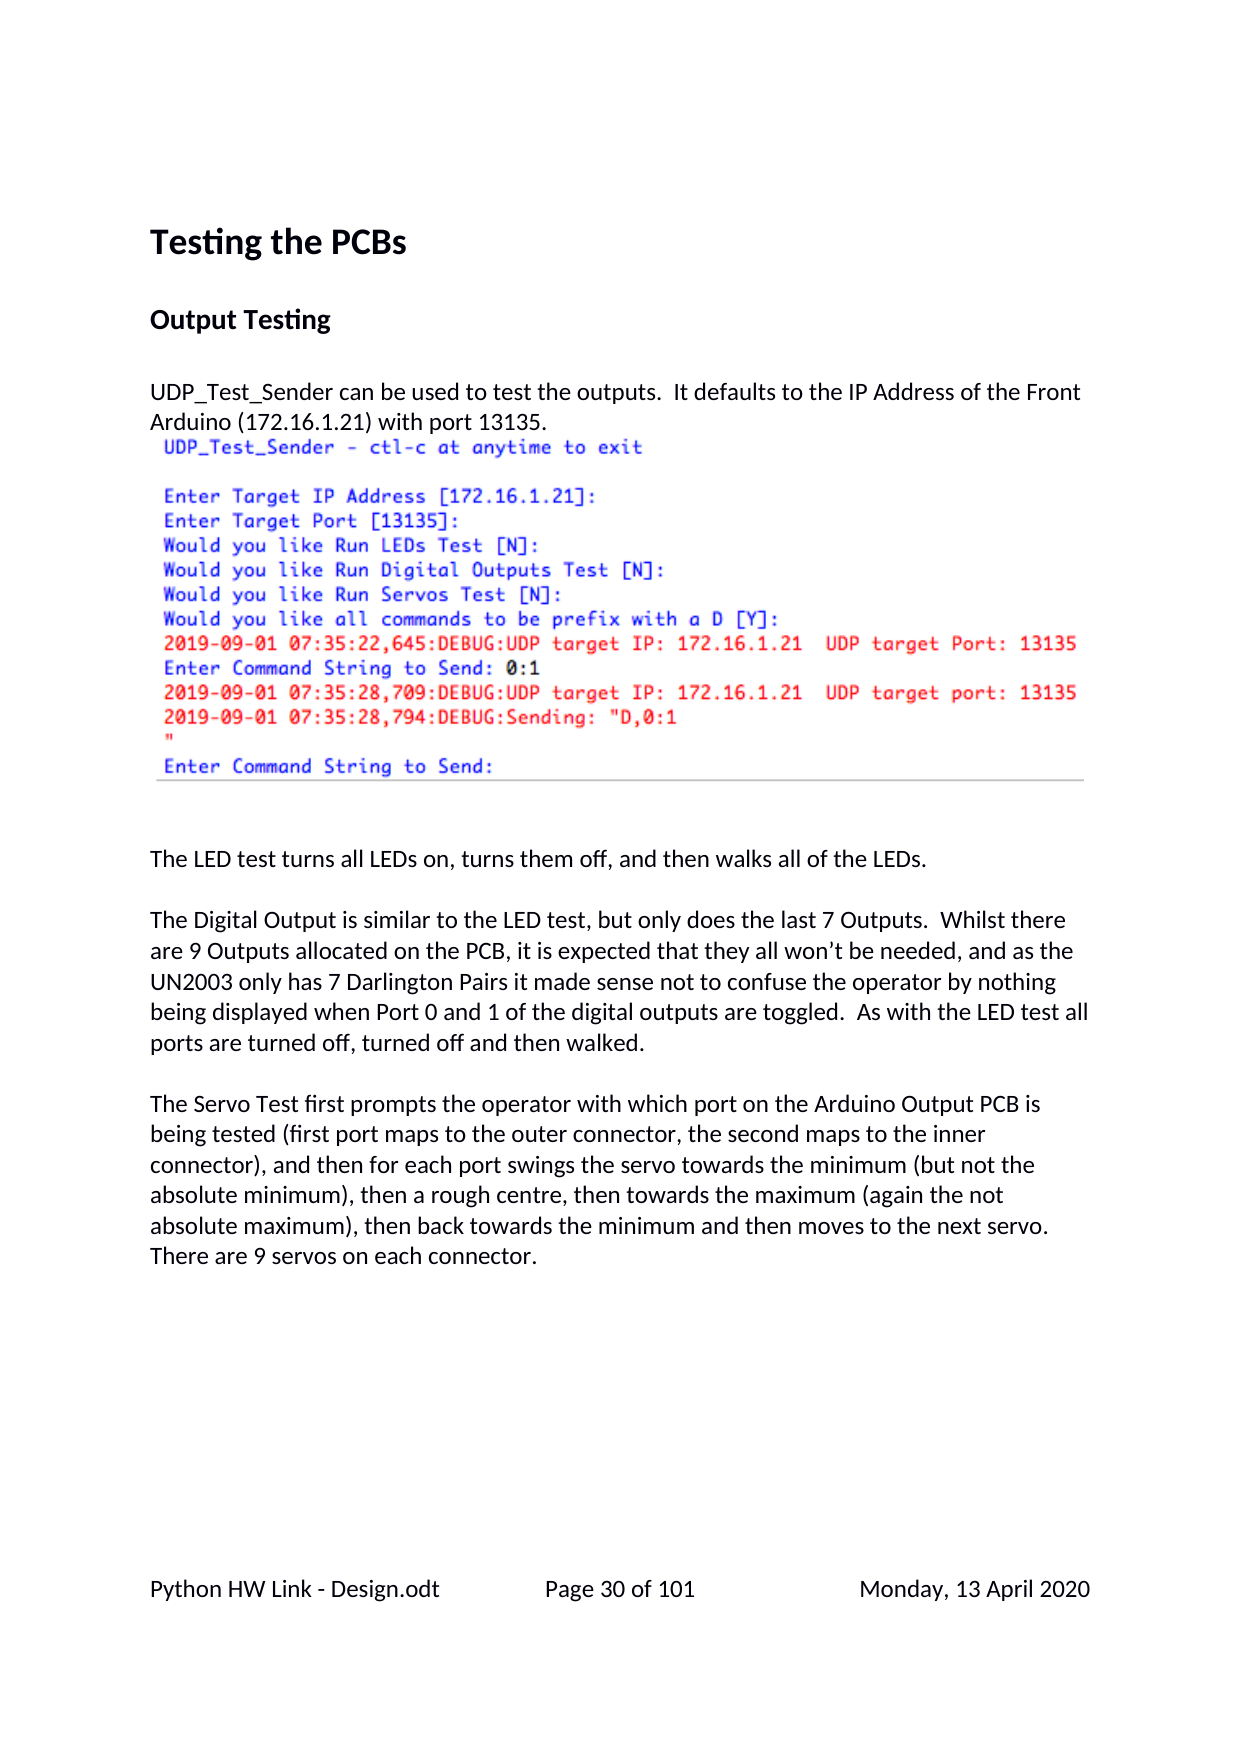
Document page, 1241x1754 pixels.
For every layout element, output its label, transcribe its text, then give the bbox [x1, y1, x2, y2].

text The Digital Output is similar to the LED test, but only does the last 7 Outputs. Whilst there are 9 Outputs allocated on the PCB, it is expected that they all won’t be needed, and as the UN2003 only has 7 Darlington Pairs it made sense not to confuse the operator by nothing being displayed when Port 0 and 1 of the digital outputs are toggled. As with the LED test all ports are turned off, turned off and then walked. [150, 904, 1090, 1057]
picture [156, 436, 1084, 783]
text The Servo Test first prompts the operator with which port on the Arduino Output PCB is being tested (first port maps to the outer connector, the second maps to the inner connector), and then for each port swings the servo towards the minimum (but not the absolute minimum), then a rough centre, then towards the maximum (again the not absolute maximum), then back towards the minimum and then moves to the next servo. There are 9 servos on each connector. [150, 1088, 1090, 1271]
text The LED test turns all LEDs on, turns them off, and then walks all of the LEDs. [150, 843, 1090, 874]
text UDP_Test_Sender can be used to test the outputs. It defaults to the IP Address of the Front Arduino (172.16.1.21) with port 13135. [150, 376, 1090, 437]
subtitle Testing the PCBs [150, 218, 1090, 264]
subtitle Output Testing [150, 301, 1090, 337]
